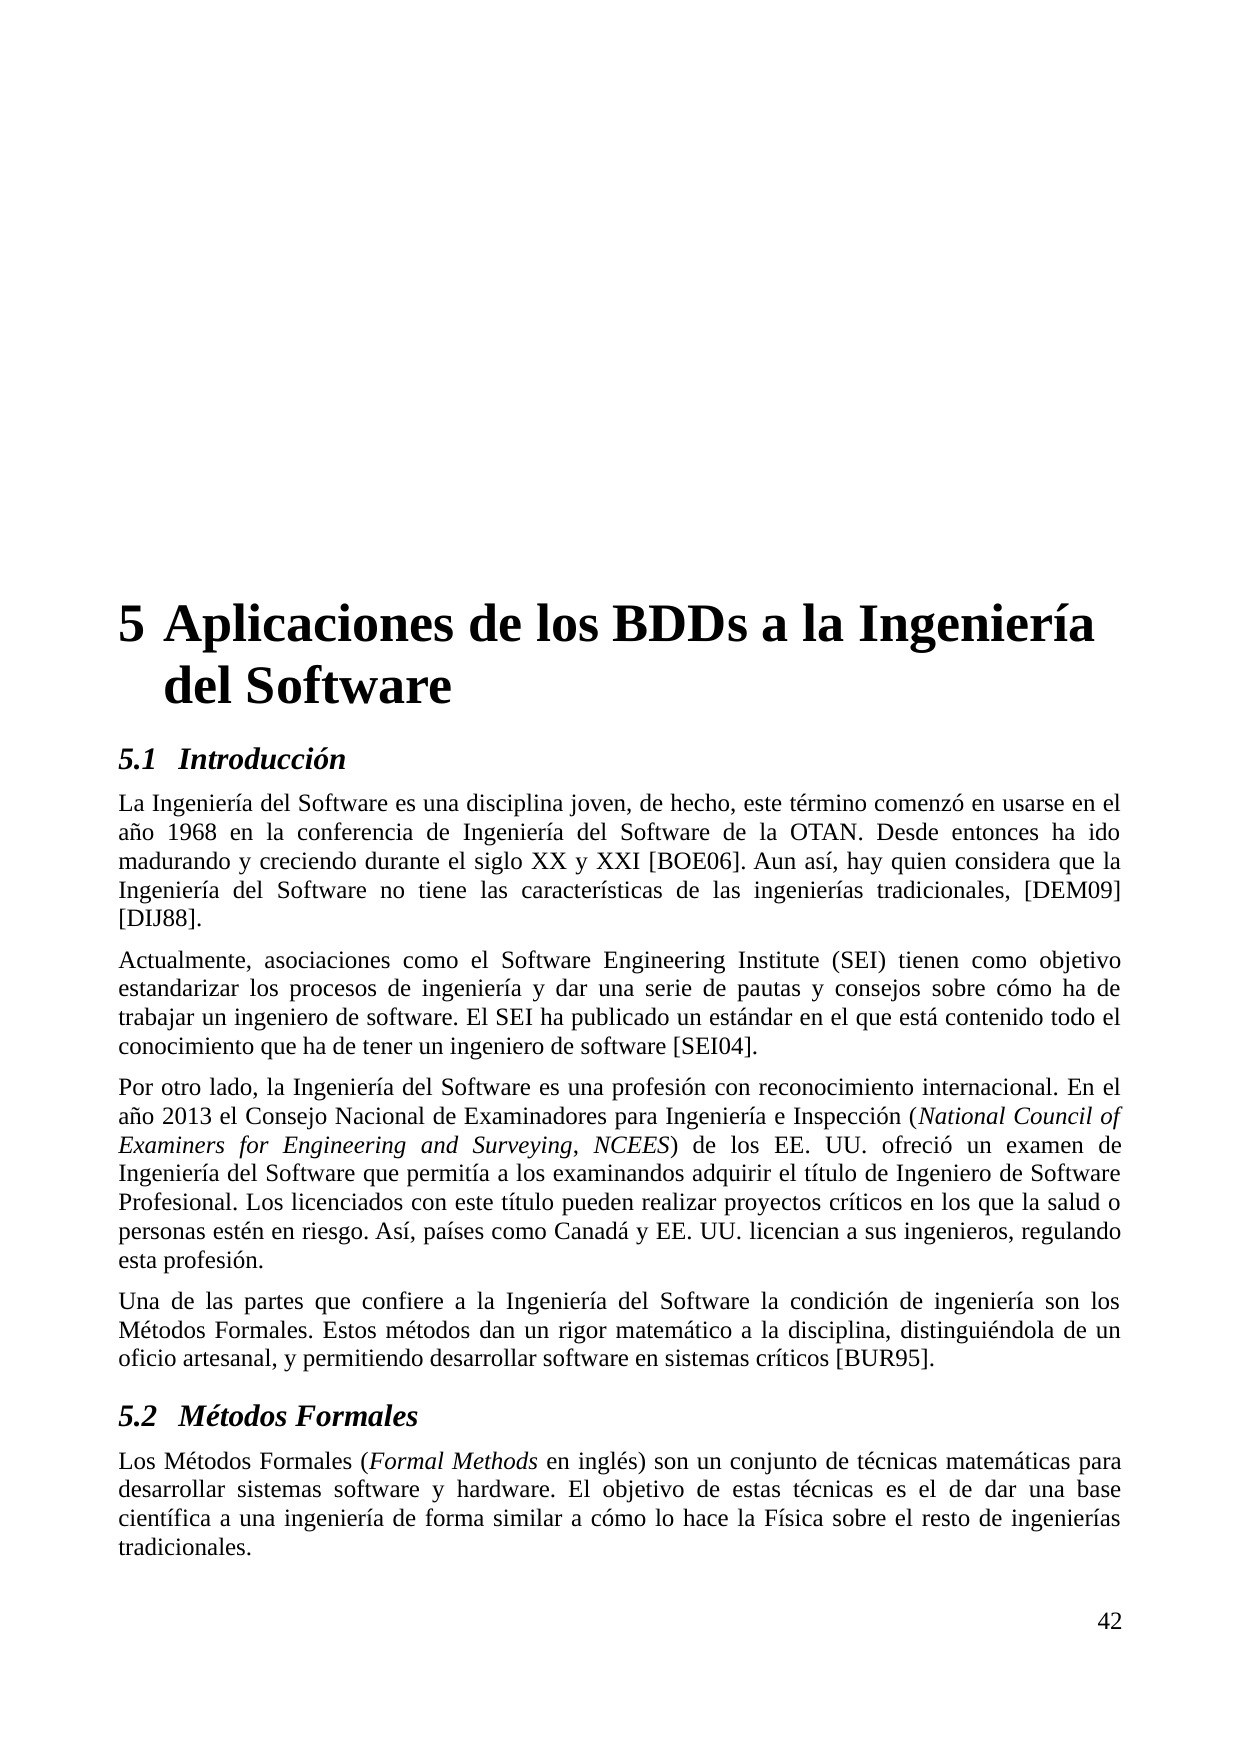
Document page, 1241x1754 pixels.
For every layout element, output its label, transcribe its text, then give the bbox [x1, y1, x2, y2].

text Actualmente, asociaciones como el Software Engineering Institute (SEI) tienen como objetivo estandarizar los procesos de ingeniería y dar una serie de pautas y consejos sobre cómo ha de trabajar un ingeniero de software. El SEI ha publicado un estándar en el que está contenido todo el conocimiento que ha de tener un ingeniero de software [SEI04]. [118, 945, 1122, 1060]
subtitle Introducción [118, 740, 1122, 776]
text Por otro lado, la Ingeniería del Software es una profesión con reconocimiento internacional. En el año 2013 el Consejo Nacional de Examinadores para Ingeniería e Inspección (National Council of Examiners for Engineering and Surveying, NCEES) de los EE. UU. ofreció un examen de Ingeniería del Software que permitía a los examinandos adquirir el título de Ingeniero de Software Profesional. Los licenciados con este título pueden realizar proyectos críticos en los que la salud o personas estén en riesgo. Así, países como Canadá y EE. UU. licencian a sus ingenieros, regulando esta profesión. [118, 1072, 1122, 1273]
text Los Métodos Formales (Formal Methods en inglés) son un conjunto de técnicas matemáticas para desarrollar sistemas software y hardware. El objetivo de estas técnicas es el de dar una base científica a una ingeniería de forma similar a cómo lo hace la Física sobre el resto de ingenierías tradicionales. [118, 1446, 1122, 1561]
subtitle Métodos Formales [118, 1397, 1122, 1433]
text Una de las partes que confiere a la Ingeniería del Software la condición de ingeniería son los Métodos Formales. Estos métodos dan un rigor matemático a la disciplina, distinguiéndola de un oficio artesanal, y permitiendo desarrollar software en sistemas críticos [BUR95]. [118, 1286, 1122, 1372]
subtitle Aplicaciones de los BDDs a la Ingeniería del Software [118, 591, 1122, 715]
text La Ingeniería del Software es una disciplina joven, de hecho, este término comenzó en usarse en el año 1968 en la conferencia de Ingeniería del Software de la OTAN. Desde entonces ha ido madurando y creciendo durante el siglo XX y XXI [BOE06]. Aun así, hay quien considera que la Ingeniería del Software no tiene las características de las ingenierías tradicionales, [DEM09] [DIJ88]. [118, 788, 1122, 932]
